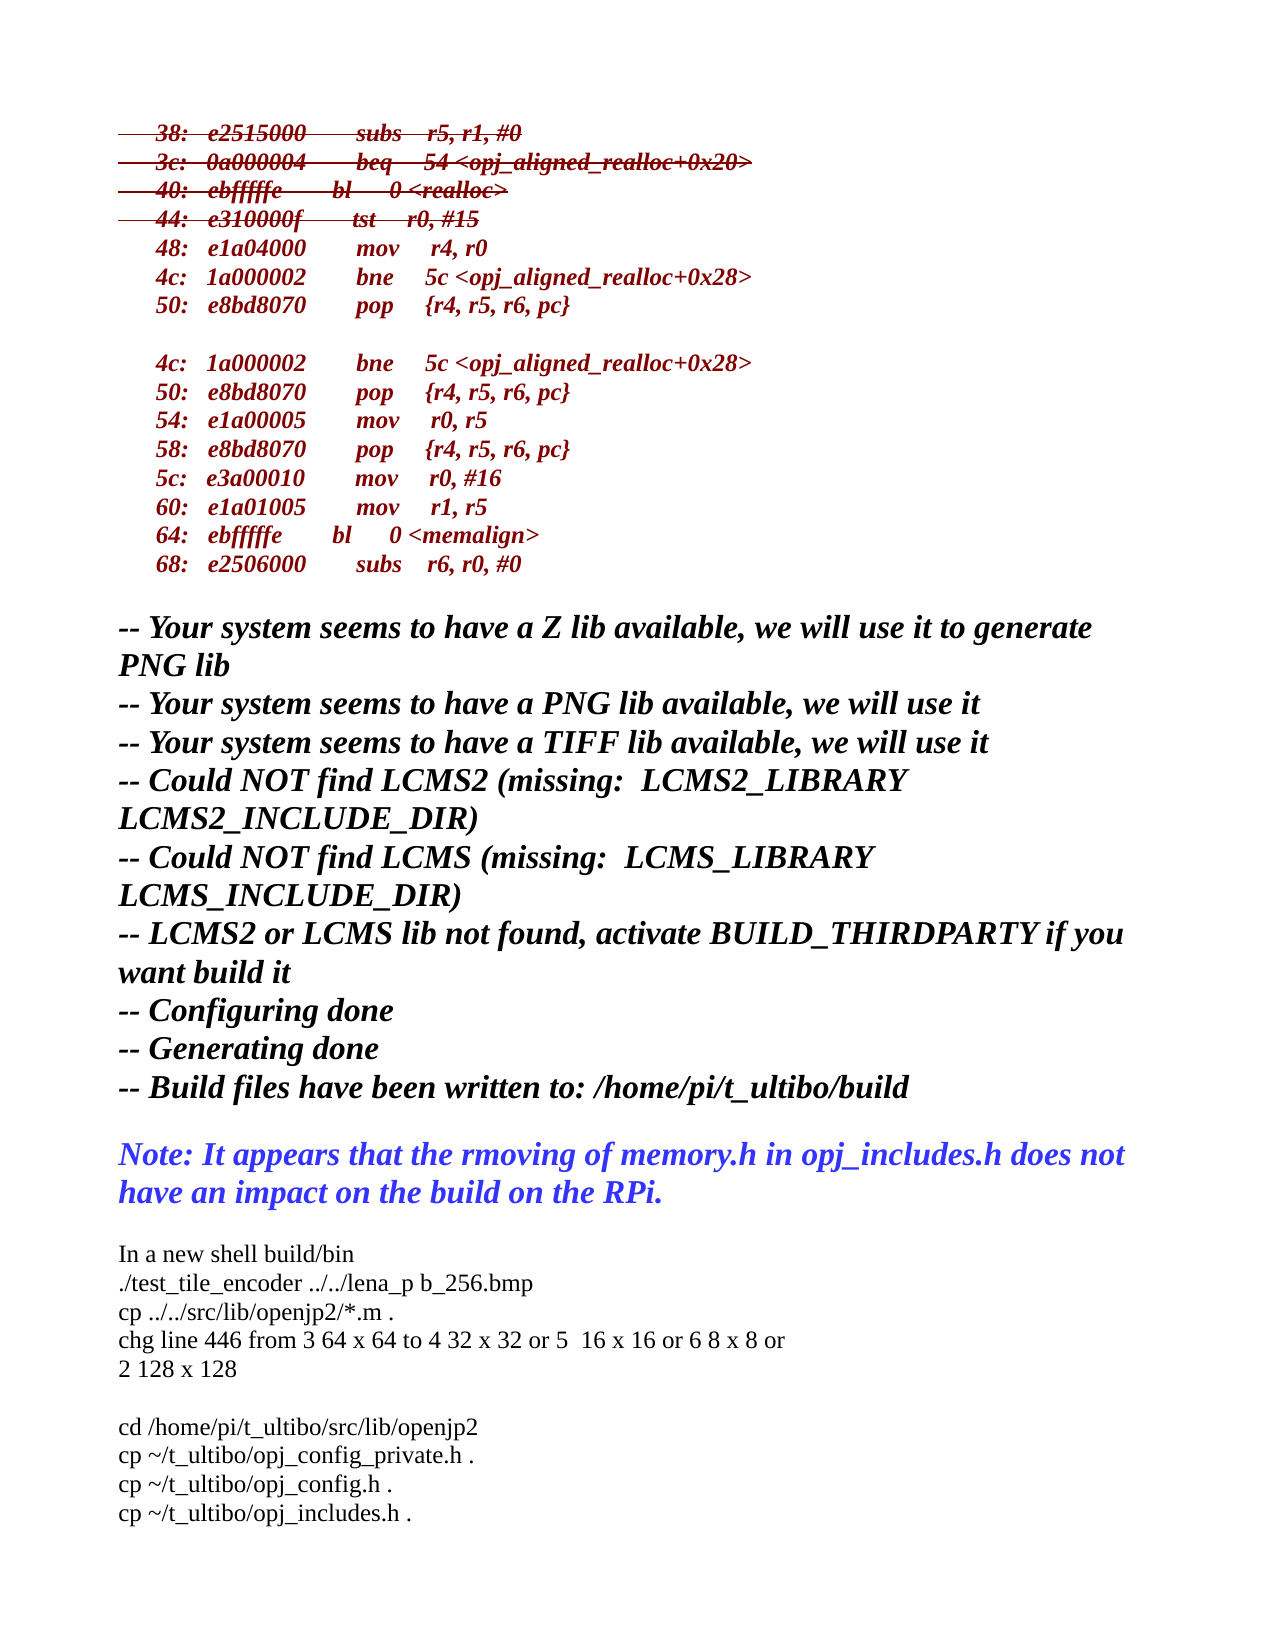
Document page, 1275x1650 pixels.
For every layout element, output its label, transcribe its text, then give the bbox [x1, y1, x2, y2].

text 64: ebfffffe bl 0 <memalign> [118, 521, 1157, 549]
text 38: e2515000 subs r5, r1, #0 [118, 118, 1157, 147]
text -- Your system seems to have a PNG lib available, we will use it [118, 683, 1157, 722]
text cp ../../src/lib/openjp2/*.m . [118, 1297, 1157, 1326]
text 60: e1a01005 mov r1, r5 [118, 492, 1157, 521]
text cd /home/pi/t_ultibo/src/lib/openjp2 [118, 1412, 1157, 1441]
text 50: e8bd8070 pop {r4, r5, r6, pc} [118, 377, 1157, 406]
text 68: e2506000 subs r6, r0, #0 [118, 549, 1157, 578]
text 4c: 1a000002 bne 5c <opj_aligned_realloc+0x28> [118, 262, 1157, 291]
text 3c: 0a000004 beq 54 <opj_aligned_realloc+0x20> [118, 147, 1157, 176]
text Note: It appears that the rmoving of memory.h in opj_includes.h does not have an impact on the build on the RPi. [118, 1134, 1157, 1211]
text -- Could NOT find LCMS2 (missing: LCMS2_LIBRARY LCMS2_INCLUDE_DIR) [118, 760, 1157, 837]
text -- LCMS2 or LCMS lib not found, activate BUILD_THIRDPARTY if you want build it [118, 913, 1157, 990]
text -- Generating done [118, 1028, 1157, 1067]
text cp ~/t_ultibo/opj_includes.h . [118, 1498, 1157, 1527]
text 5c: e3a00010 mov r0, #16 [118, 463, 1157, 492]
text 50: e8bd8070 pop {r4, r5, r6, pc} [118, 291, 1157, 319]
text 48: e1a04000 mov r4, r0 [118, 233, 1157, 262]
text cp ~/t_ultibo/opj_config.h . [118, 1469, 1157, 1498]
text 2 128 x 128 [118, 1354, 1157, 1383]
text 54: e1a00005 mov r0, r5 [118, 406, 1157, 434]
text chg line 446 from 3 64 x 64 to 4 32 x 32 or 5 16 x 16 or 6 8 x 8 or [118, 1326, 1157, 1354]
text 44: e310000f tst r0, #15 [118, 204, 1157, 233]
text In a new shell build/bin [118, 1239, 1157, 1268]
text cp ~/t_ultibo/opj_config_private.h . [118, 1441, 1157, 1469]
text -- Could NOT find LCMS (missing: LCMS_LIBRARY LCMS_INCLUDE_DIR) [118, 837, 1157, 913]
text -- Configuring done [118, 990, 1157, 1028]
text 4c: 1a000002 bne 5c <opj_aligned_realloc+0x28> [118, 348, 1157, 377]
text 40: ebfffffe bl 0 <realloc> [118, 176, 1157, 204]
text 58: e8bd8070 pop {r4, r5, r6, pc} [118, 434, 1157, 463]
text -- Build files have been written to: /home/pi/t_ultibo/build [118, 1067, 1157, 1105]
text -- Your system seems to have a TIFF lib available, we will use it [118, 722, 1157, 760]
text -- Your system seems to have a Z lib available, we will use it to generate PNG lib [118, 607, 1157, 683]
text ./test_tile_encoder ../../lena_p b_256.bmp [118, 1268, 1157, 1297]
